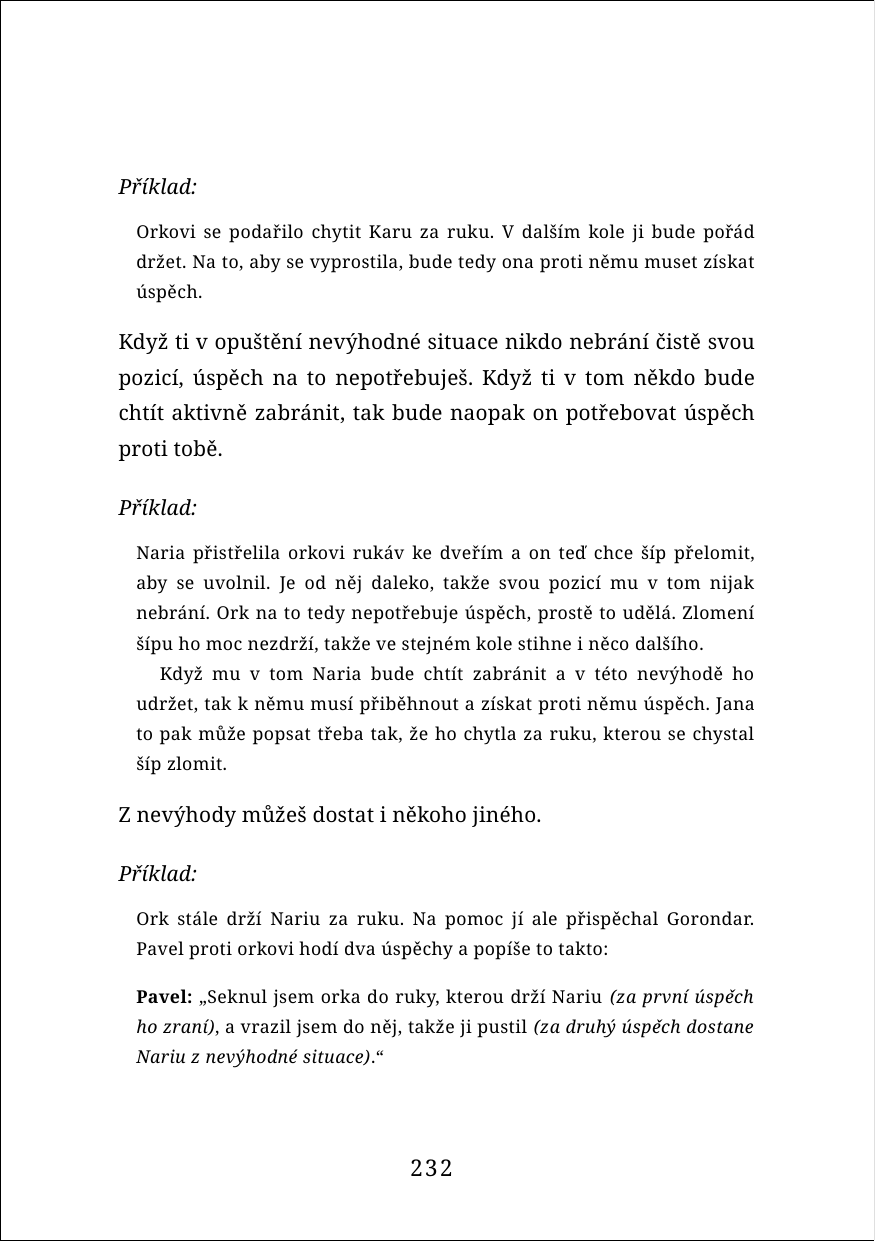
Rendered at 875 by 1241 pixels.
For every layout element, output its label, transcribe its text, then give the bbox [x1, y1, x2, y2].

text Ork stále drží Nariu za ruku. Na pomoc jí ale přispěchal Gorondar. Pavel proti orkovi hodí dva úspěchy a popíše to takto: [136, 906, 756, 961]
text Příklad: [118, 172, 756, 200]
text Příklad: [118, 493, 756, 522]
text Příklad: [118, 859, 756, 887]
text Z nevýhody můžeš dostat i někoho jiného. [118, 800, 756, 828]
text Pavel: „Seknul jsem orka do ruky, kterou drží Nariu (za první úspěch ho zraní), a vrazil jsem do něj, takže ji pustil (za druhý úspěch dostane Nariu z nevýhodné situace).“ [136, 984, 756, 1069]
text Orkovi se podařilo chytit Karu za ruku. V dalším kole ji bude pořád držet. Na to, aby se vyprostila, bude tedy ona proti němu muset získat úspěch. [136, 219, 756, 304]
text Naria přistřelila orkovi rukáv ke dveřím a on teď chce šíp přelomit, aby se uvolnil. Je od něj daleko, takže svou pozicí mu v tom nijak nebrání. Ork na to tedy nepotřebuje úspěch, prostě to udělá. Zlomení šípu ho moc nezdrží, takže ve stejném kole stihne i něco dalšího. Když mu v tom Naria bude chtít zabránit a v této nevýhodě ho udržet, tak k němu musí přiběhnout a získat proti němu úspěch. Jana to pak může popsat třeba tak, že ho chytla za ruku, kterou se chystal šíp zlomit. [136, 540, 756, 776]
text Když ti v opuštění nevýhodné situace nikdo nebrání čistě svou pozicí, úspěch na to nepotřebuješ. Když ti v tom někdo bude chtít aktivně zabránit, tak bude naopak on potřebovat úspěch proti tobě. [118, 327, 756, 462]
